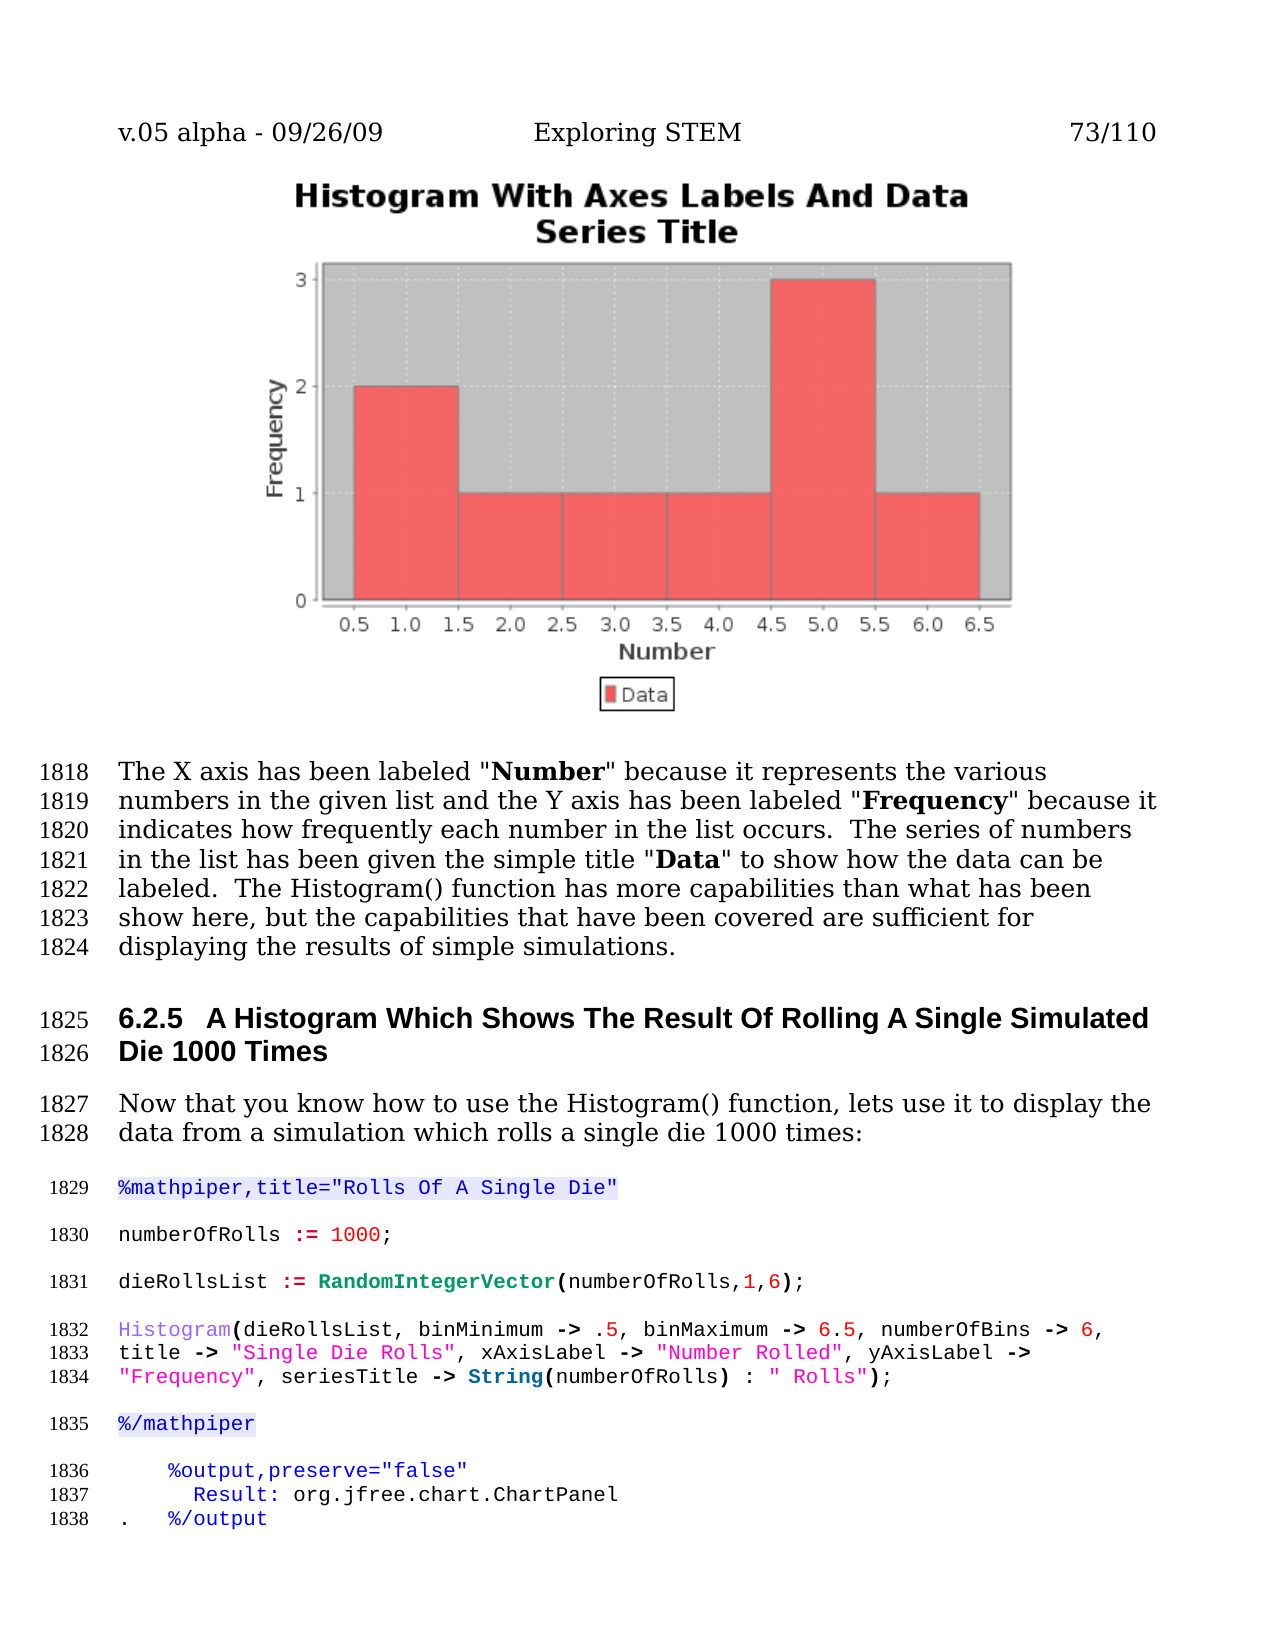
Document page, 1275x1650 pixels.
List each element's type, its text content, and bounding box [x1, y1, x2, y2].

text dieRollsList := RandomIntegerVector(numberOfRolls,1,6); [118, 1271, 1157, 1295]
subtitle A Histogram Which Shows The Result Of Rolling A Single Simulated Die 1000 Times [118, 1001, 1157, 1068]
text . %/output [118, 1508, 1157, 1531]
text The X axis has been labeled "Number" because it represents the various numbers in the given list and the Y axis has been labeled "Frequency" because it indicates how frequently each number in the list occurs. The series of numbers in the list has been given the simple title "Data" to show how the data can be labeled. The Histogram() function has more capabilities than what has been show here, but the capabilities that have been covered are sufficient for displaying the results of simple simulations. [118, 757, 1157, 962]
text %output,preserve="false" [118, 1461, 1157, 1484]
picture [245, 176, 1030, 713]
text %/mathpiper [118, 1413, 1157, 1437]
text Histogram(dieRollsList, binMinimum -> .5, binMaximum -> 6.5, numberOfBins -> 6, title -> "Single Die Rolls", xAxisLabel -> "Number Rolled", yAxisLabel -> "Frequency", seriesTitle -> String(numberOfRolls) : " Rolls"); [118, 1319, 1157, 1389]
text %mathpiper,title="Rolls Of A Single Die" [118, 1177, 1157, 1200]
text Result: org.jfree.chart.ChartPanel [118, 1484, 1157, 1508]
text Now that you know how to use the Histogram() function, lets use it to display the data from a simulation which rolls a single die 1000 times: [118, 1089, 1157, 1147]
text numberOfRolls := 1000; [118, 1224, 1157, 1248]
